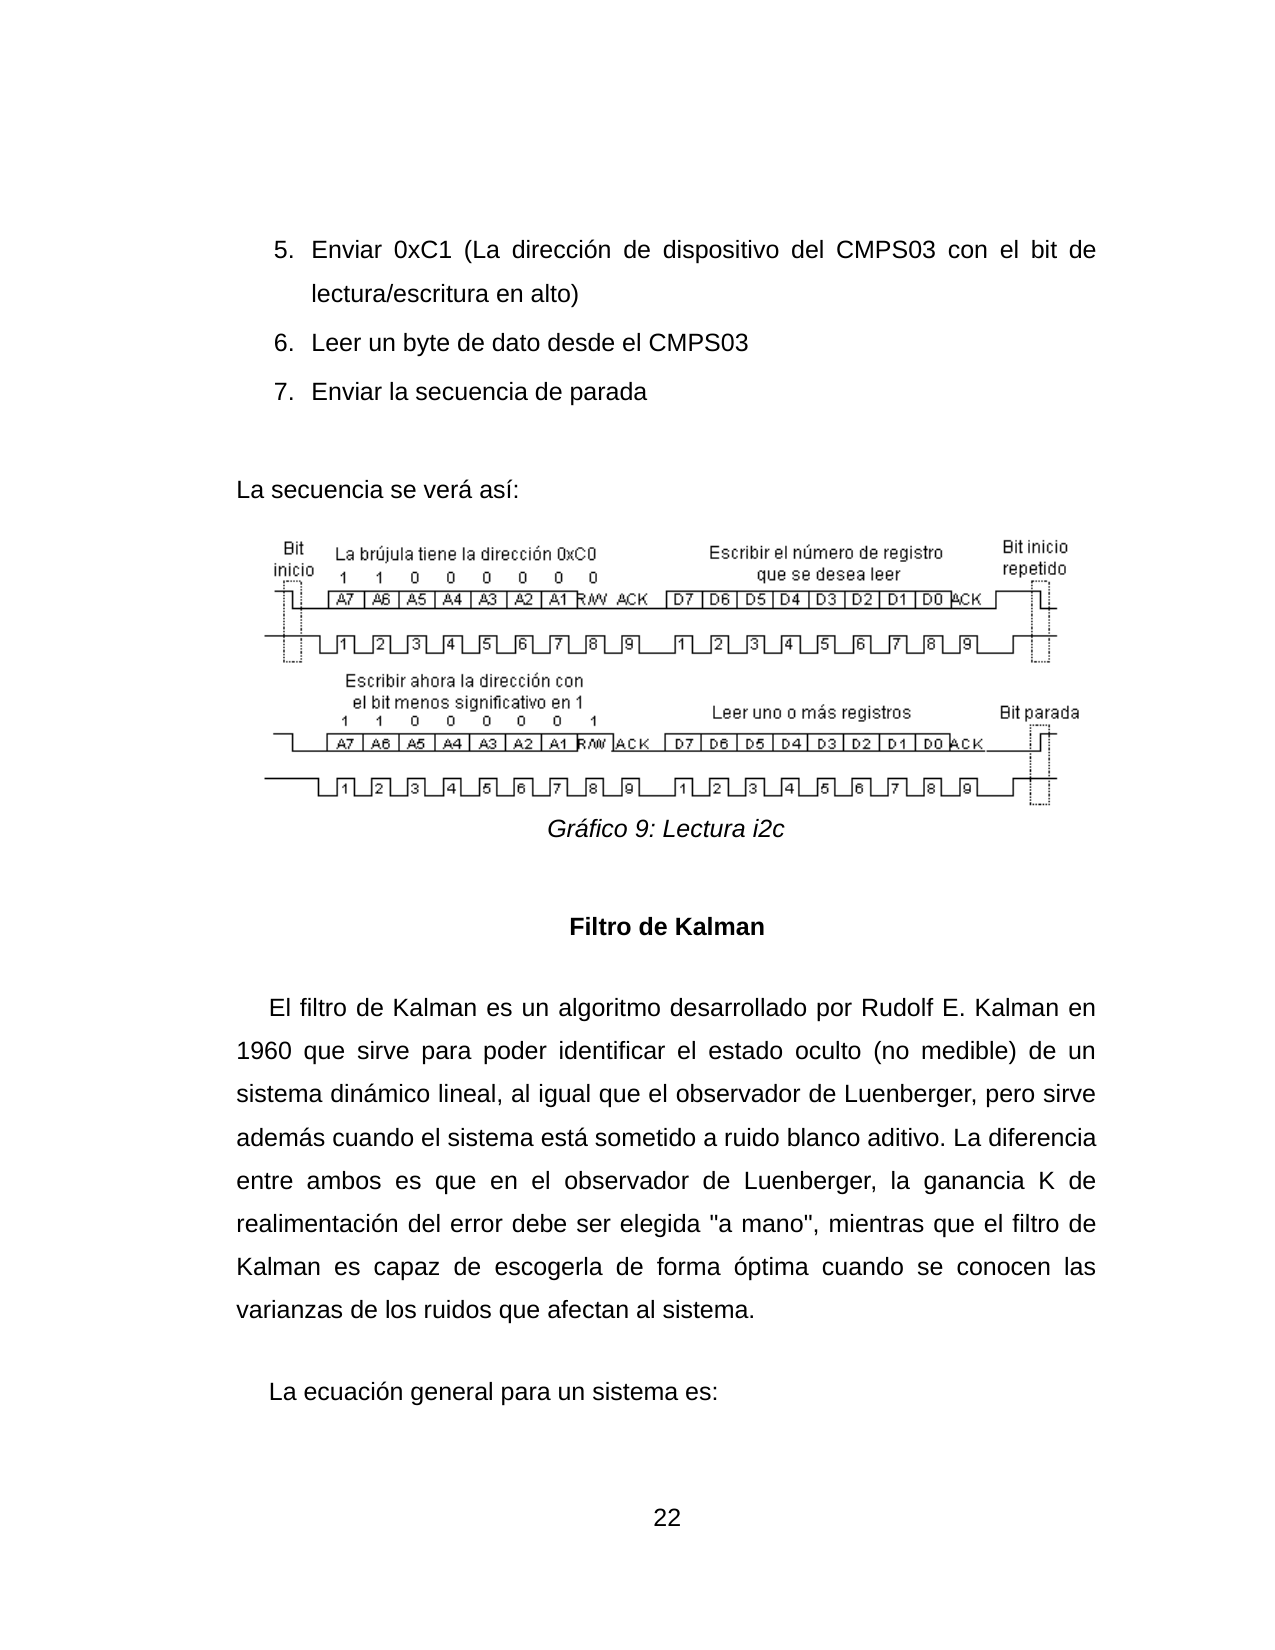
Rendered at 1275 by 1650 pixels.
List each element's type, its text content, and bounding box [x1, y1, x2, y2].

list La secuencia se verá así: [236, 475, 1098, 503]
subtitle Filtro de Kalman [236, 912, 1098, 940]
list Gráfico 9: Lectura i2c [236, 814, 1098, 842]
picture [236, 536, 1098, 814]
list Enviar la secuencia de parada [274, 377, 1098, 405]
list Leer un byte de dato desde el CMPS03 [274, 328, 1098, 356]
list Enviar 0xC1 (La dirección de dispositivo del CMPS03 con el bit de lectura/escritura en alto) [274, 235, 1098, 307]
text La ecuación general para un sistema es: [236, 1377, 1098, 1405]
text El filtro de Kalman es un algoritmo desarrollado por Rudolf E. Kalman en 1960 que sirve para poder identificar el estado oculto (no medible) de un sistema dinámico lineal, al igual que el observador de Luenberger, pero sirve además cuando el sistema está sometido a ruido blanco aditivo. La diferencia entre ambos es que en el observador de Luenberger, la ganancia K de realimentación del error debe ser elegida "a mano", mientras que el filtro de Kalman es capaz de escogerla de forma óptima cuando se conocen las varianzas de los ruidos que afectan al sistema. [236, 993, 1098, 1324]
